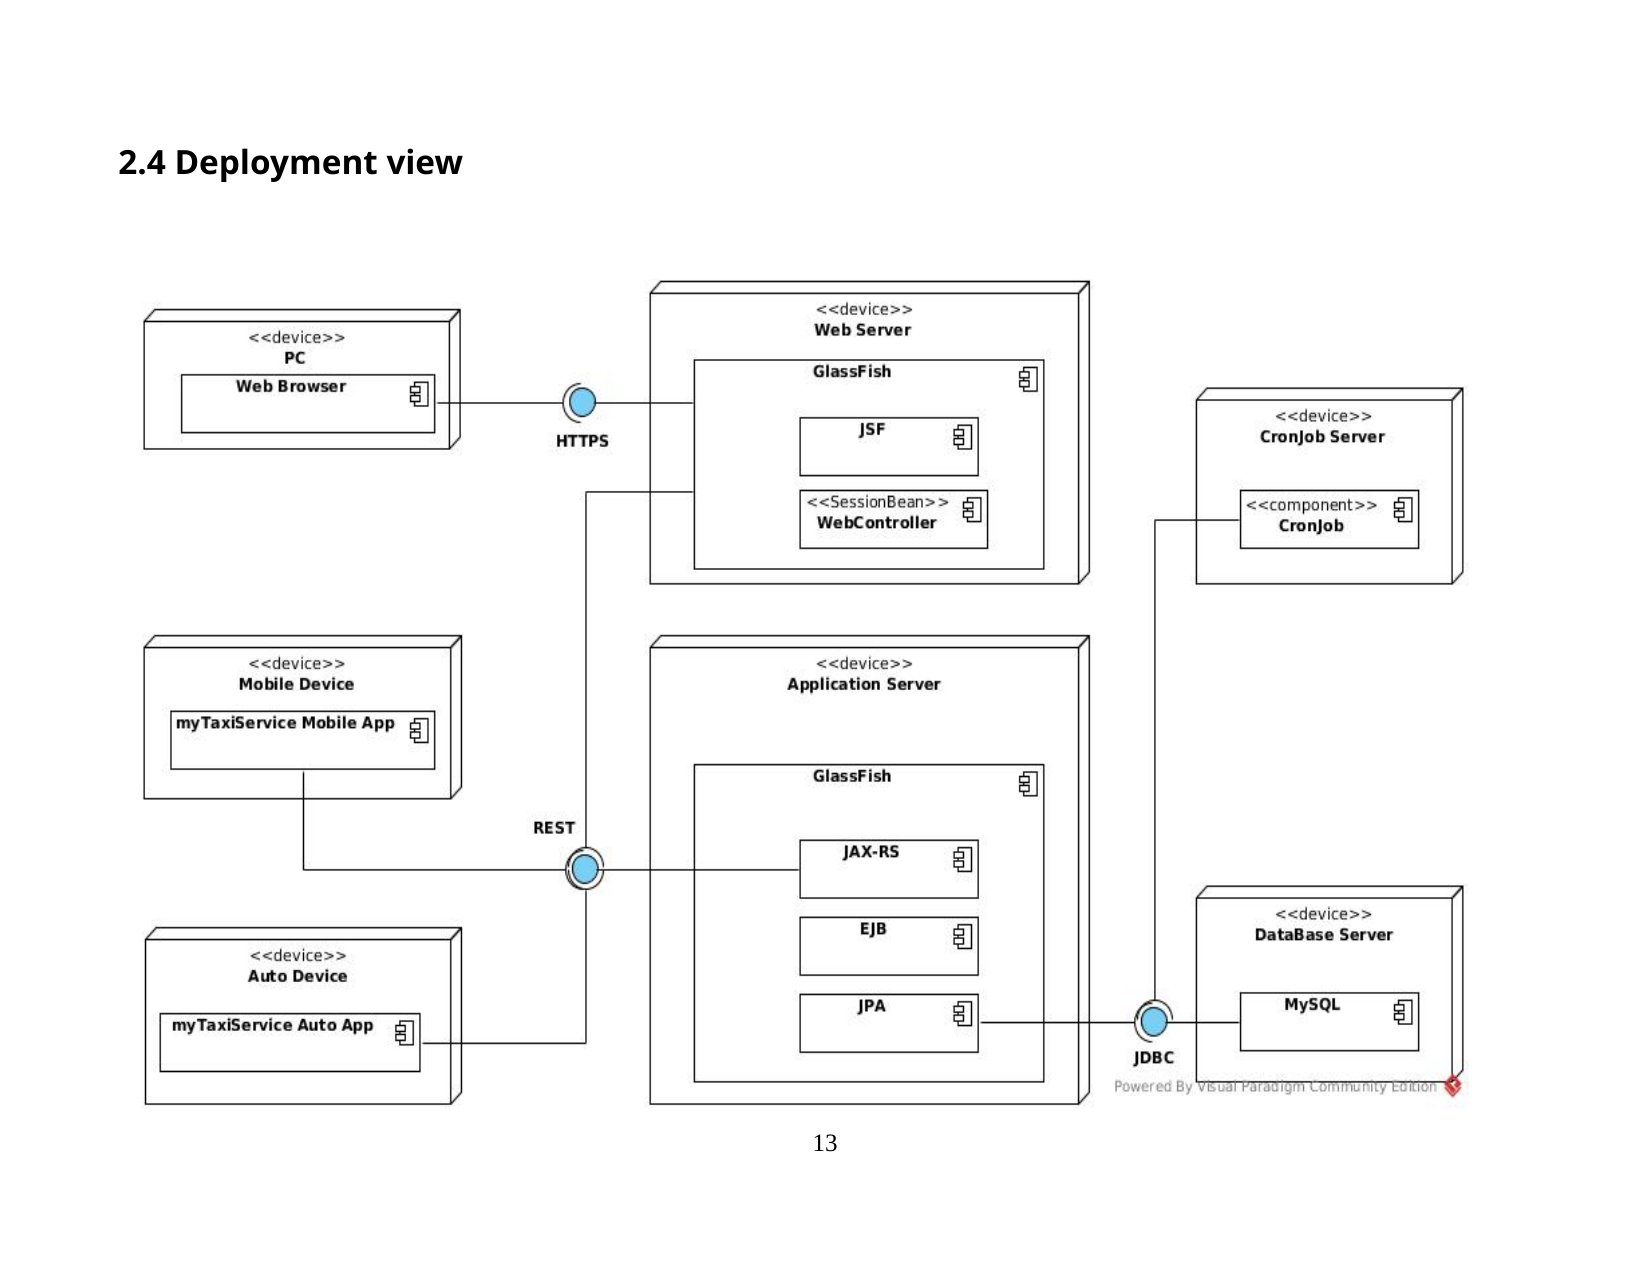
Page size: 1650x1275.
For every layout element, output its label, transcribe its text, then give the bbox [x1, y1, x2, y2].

picture [141, 278, 1469, 1111]
subtitle 2.4 Deployment view [118, 139, 1532, 184]
